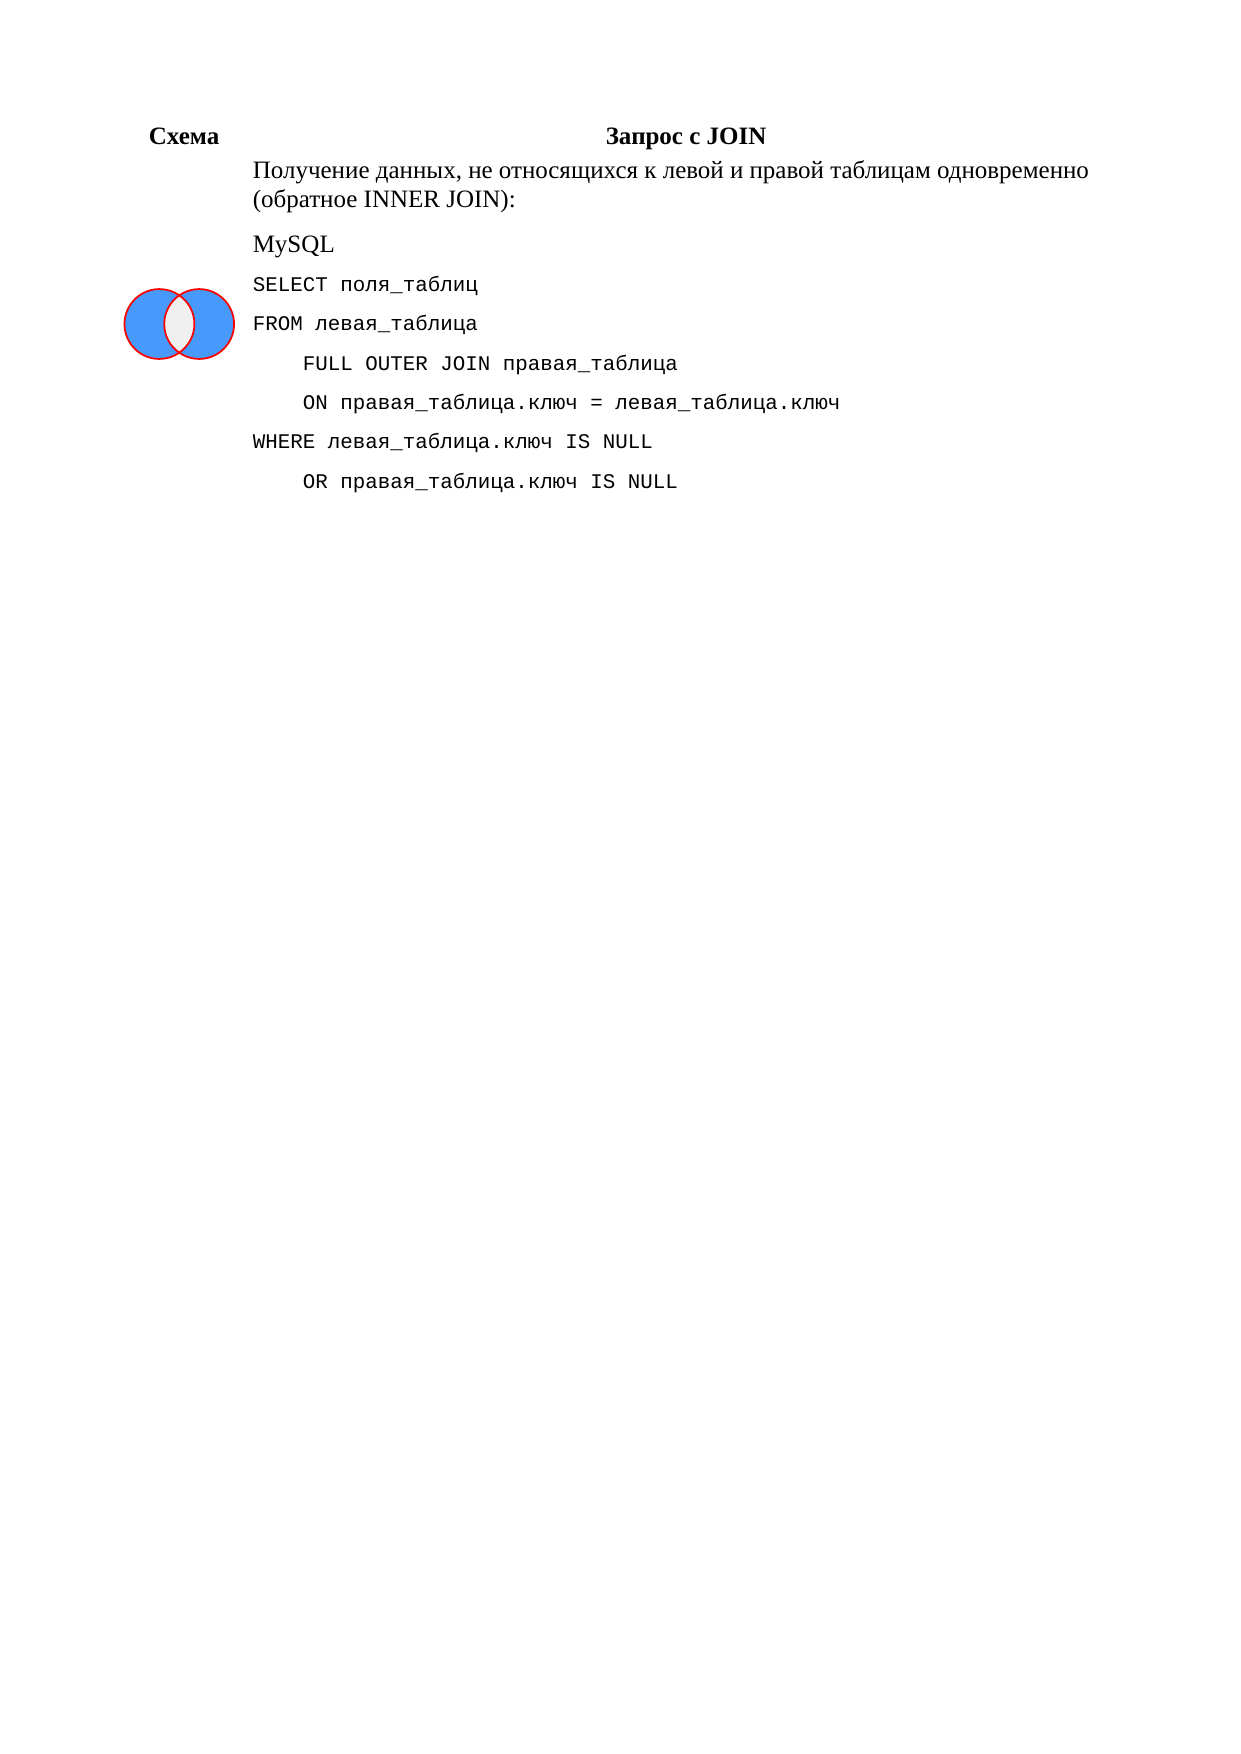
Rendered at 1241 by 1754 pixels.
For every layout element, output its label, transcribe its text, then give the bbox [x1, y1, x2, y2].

table_cell Получение данных, не относящихся к левой и правой таблицам одновременно (обратное INNER JOIN): MySQL SELECT поля_таблиц FROM левая_таблица FULL OUTER JOIN правая_таблица ON правая_таблица.ключ = левая_таблица.ключ WHERE левая_таблица.ключ IS NULL OR правая_таблица.ключ IS NULL [250, 153, 1122, 497]
table_header Запрос с JOIN [250, 118, 1122, 153]
table_cell [118, 153, 250, 497]
table_header Схема [118, 118, 250, 153]
